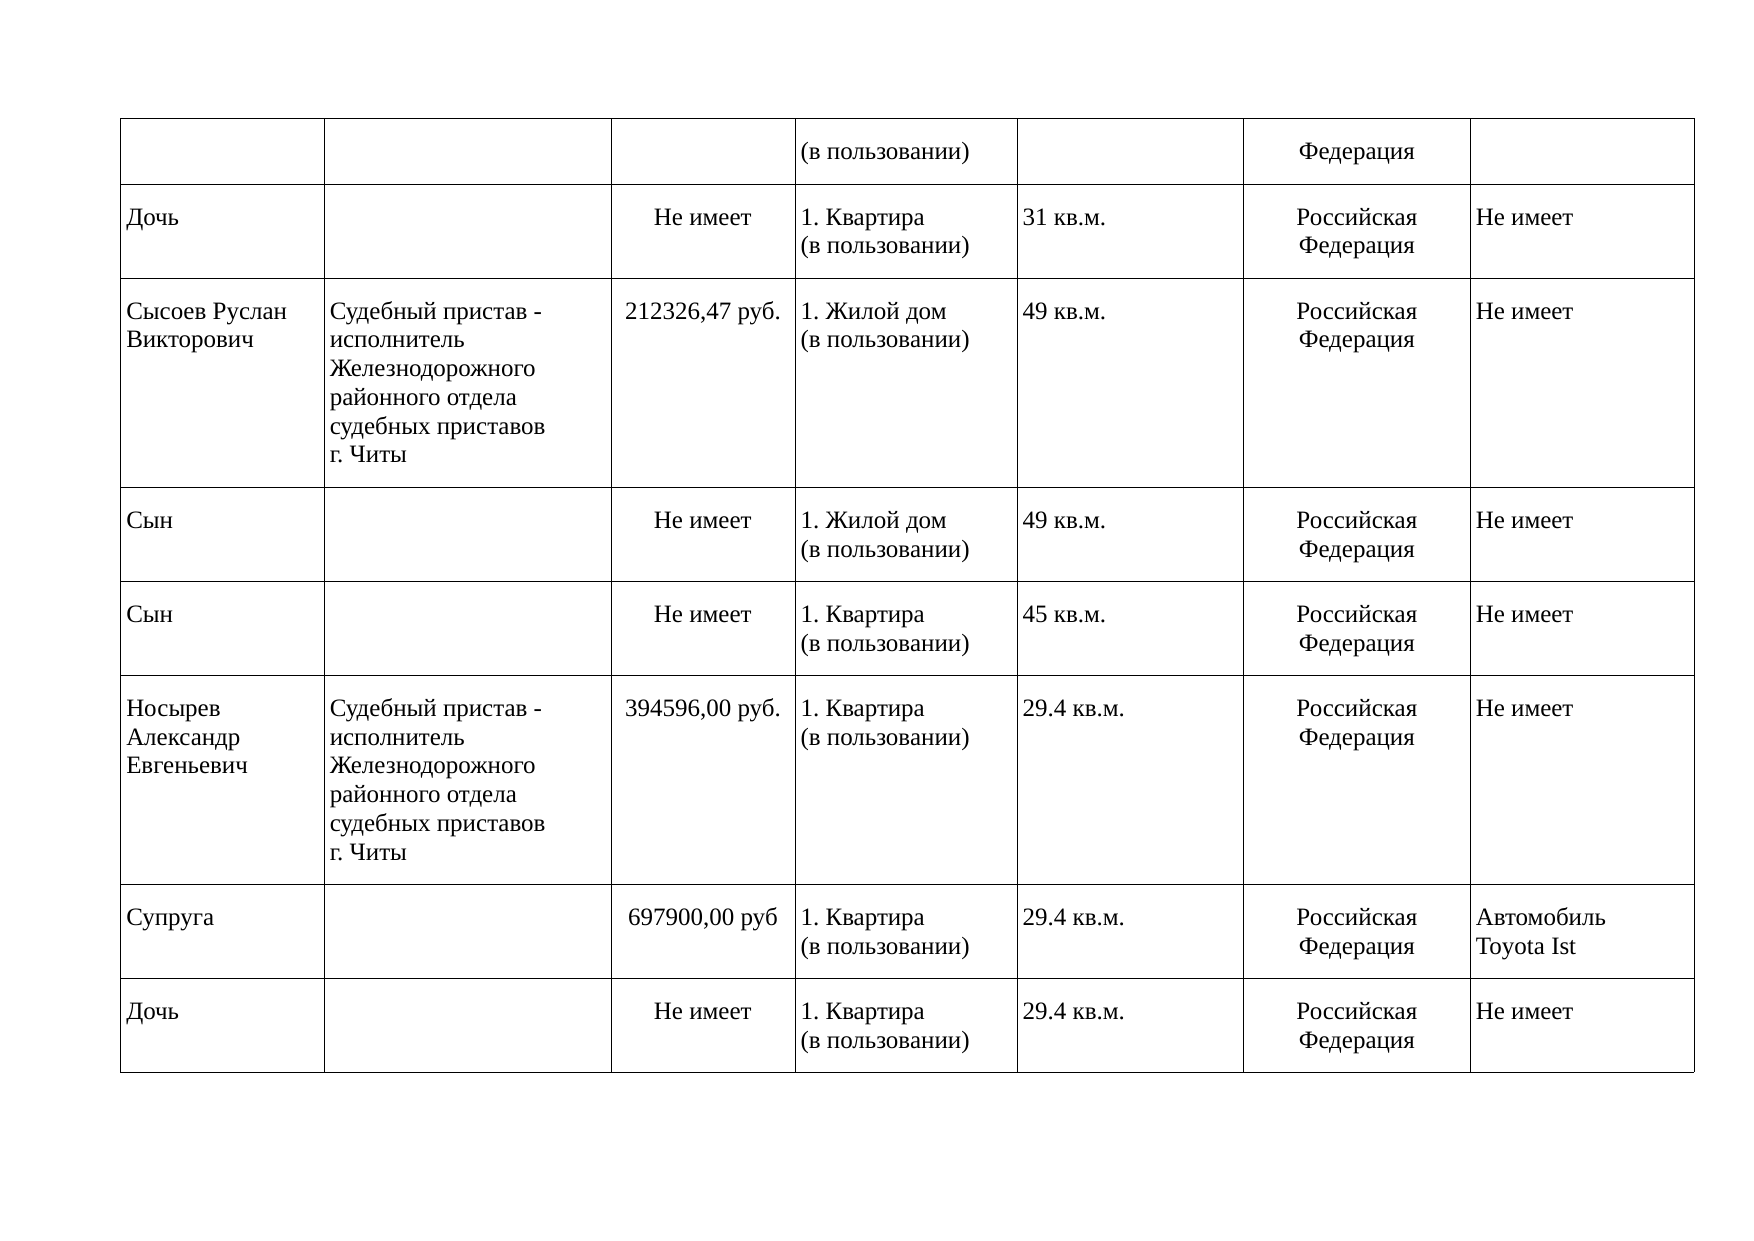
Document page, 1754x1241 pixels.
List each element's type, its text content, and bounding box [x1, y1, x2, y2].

table_cell Российская Федерация [1244, 676, 1470, 884]
table_cell Российская Федерация [1244, 185, 1470, 277]
table_cell Российская Федерация [1244, 488, 1470, 581]
table_cell Сын [121, 582, 324, 675]
table_cell Российская Федерация [1244, 979, 1470, 1072]
table_cell [325, 582, 611, 675]
table_cell 1. Жилой дом (в пользовании) [796, 488, 1017, 581]
table_cell Судебный пристав - исполнитель Железнодорожного районного отдела судебных приставов г. Читы [325, 676, 611, 884]
table_cell Не имеет [1471, 676, 1694, 884]
table_cell 394596,00 руб. [612, 676, 795, 884]
table_cell [325, 885, 611, 978]
table_cell [1471, 119, 1694, 183]
table_cell Федерация [1244, 119, 1470, 183]
table_cell 1. Квартира (в пользовании) [796, 676, 1017, 884]
table_cell Не имеет [1471, 279, 1694, 487]
table_cell 31 кв.м. [1018, 185, 1243, 277]
table_cell 1. Квартира (в пользовании) [796, 885, 1017, 978]
table_cell Российская Федерация [1244, 885, 1470, 978]
table_cell 697900,00 руб [612, 885, 795, 978]
table_cell Судебный пристав - исполнитель Железнодорожного районного отдела судебных приставов г. Читы [325, 279, 611, 487]
table_cell 1. Квартира (в пользовании) [796, 582, 1017, 675]
table_cell Супруга [121, 885, 324, 978]
table_cell [325, 119, 611, 183]
table_cell Дочь [121, 185, 324, 277]
table_cell [612, 119, 795, 183]
table_cell Не имеет [612, 979, 795, 1072]
table_cell Носырев Александр Евгеньевич [121, 676, 324, 884]
table_cell Российская Федерация [1244, 582, 1470, 675]
table_cell [325, 185, 611, 277]
table_cell [325, 979, 611, 1072]
table_cell Не имеет [1471, 979, 1694, 1072]
table_cell Не имеет [1471, 488, 1694, 581]
table_cell Не имеет [612, 582, 795, 675]
table_cell Не имеет [612, 488, 795, 581]
table_cell Сын [121, 488, 324, 581]
table_cell 1. Квартира (в пользовании) [796, 185, 1017, 277]
table_cell 212326,47 руб. [612, 279, 795, 487]
table_cell 49 кв.м. [1018, 488, 1243, 581]
table_cell Не имеет [612, 185, 795, 277]
table_cell Не имеет [1471, 185, 1694, 277]
table_cell Сысоев Руслан Викторович [121, 279, 324, 487]
table_cell 49 кв.м. [1018, 279, 1243, 487]
table_cell 1. Квартира (в пользовании) [796, 979, 1017, 1072]
table_cell 29.4 кв.м. [1018, 676, 1243, 884]
table_cell Российская Федерация [1244, 279, 1470, 487]
table_cell (в пользовании) [796, 119, 1017, 183]
table_cell 29.4 кв.м. [1018, 979, 1243, 1072]
table_cell 29.4 кв.м. [1018, 885, 1243, 978]
table_cell Автомобиль Toyota Ist [1471, 885, 1694, 978]
table_cell [325, 488, 611, 581]
table_cell [1018, 119, 1243, 183]
table_cell Дочь [121, 979, 324, 1072]
table_cell 1. Жилой дом (в пользовании) [796, 279, 1017, 487]
table_cell Не имеет [1471, 582, 1694, 675]
table_cell 45 кв.м. [1018, 582, 1243, 675]
table_cell [121, 119, 324, 183]
